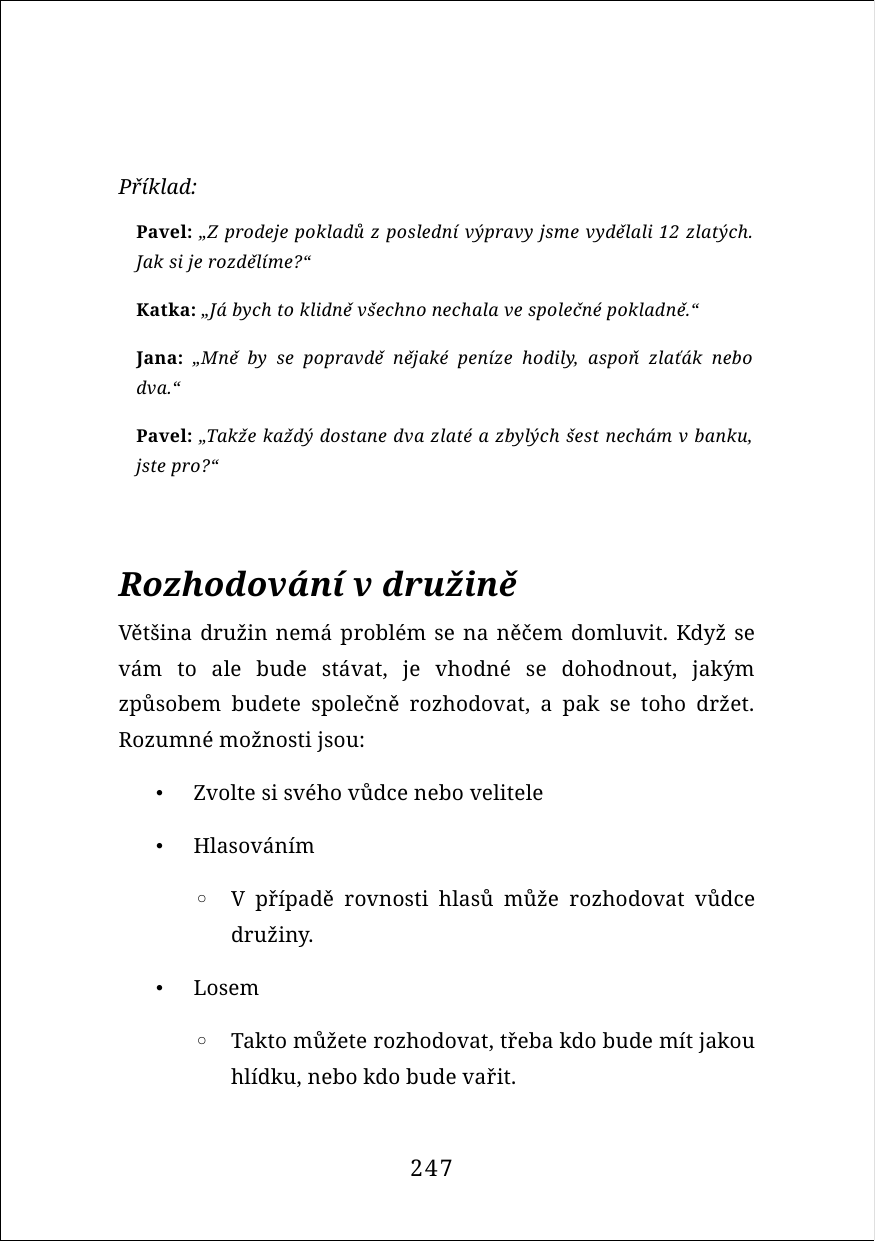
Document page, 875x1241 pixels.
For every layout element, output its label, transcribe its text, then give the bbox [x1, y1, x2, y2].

list Takto můžete rozhodovat, třeba kdo bude mít jakou hlídku, nebo kdo bude vařit. [193, 1027, 756, 1091]
text Pavel: „Takže každý dostane dva zlaté a zbylých šest nechám v banku, jste pro?“ [136, 423, 756, 508]
list Hlasováním [156, 831, 756, 860]
list V případě rovnosti hlasů může rozhodovat vůdce družiny. [193, 884, 756, 948]
text Jana: „Mně by se popravdě nějaké peníze hodily, aspoň zlaťák nebo dva.“ [136, 345, 756, 399]
subtitle Rozhodování v družině [118, 561, 756, 607]
list Zvolte si svého vůdce nebo velitele [156, 778, 756, 807]
text Většina družin nemá problém se na něčem domluvit. Když se vám to ale bude stávat, je vhodné se dohodnout, jakým způsobem budete společně rozhodovat, a pak se toho držet. Rozumné možnosti jsou: [118, 618, 756, 753]
text Pavel: „Z prodeje pokladů z poslední výpravy jsme vydělali 12 zlatých. Jak si je rozdělíme?“ [136, 219, 756, 273]
list Losem [156, 973, 756, 1002]
text Příklad: [118, 172, 756, 200]
text Katka: „Já bych to klidně všechno nechala ve společné pokladně.“ [136, 297, 756, 321]
